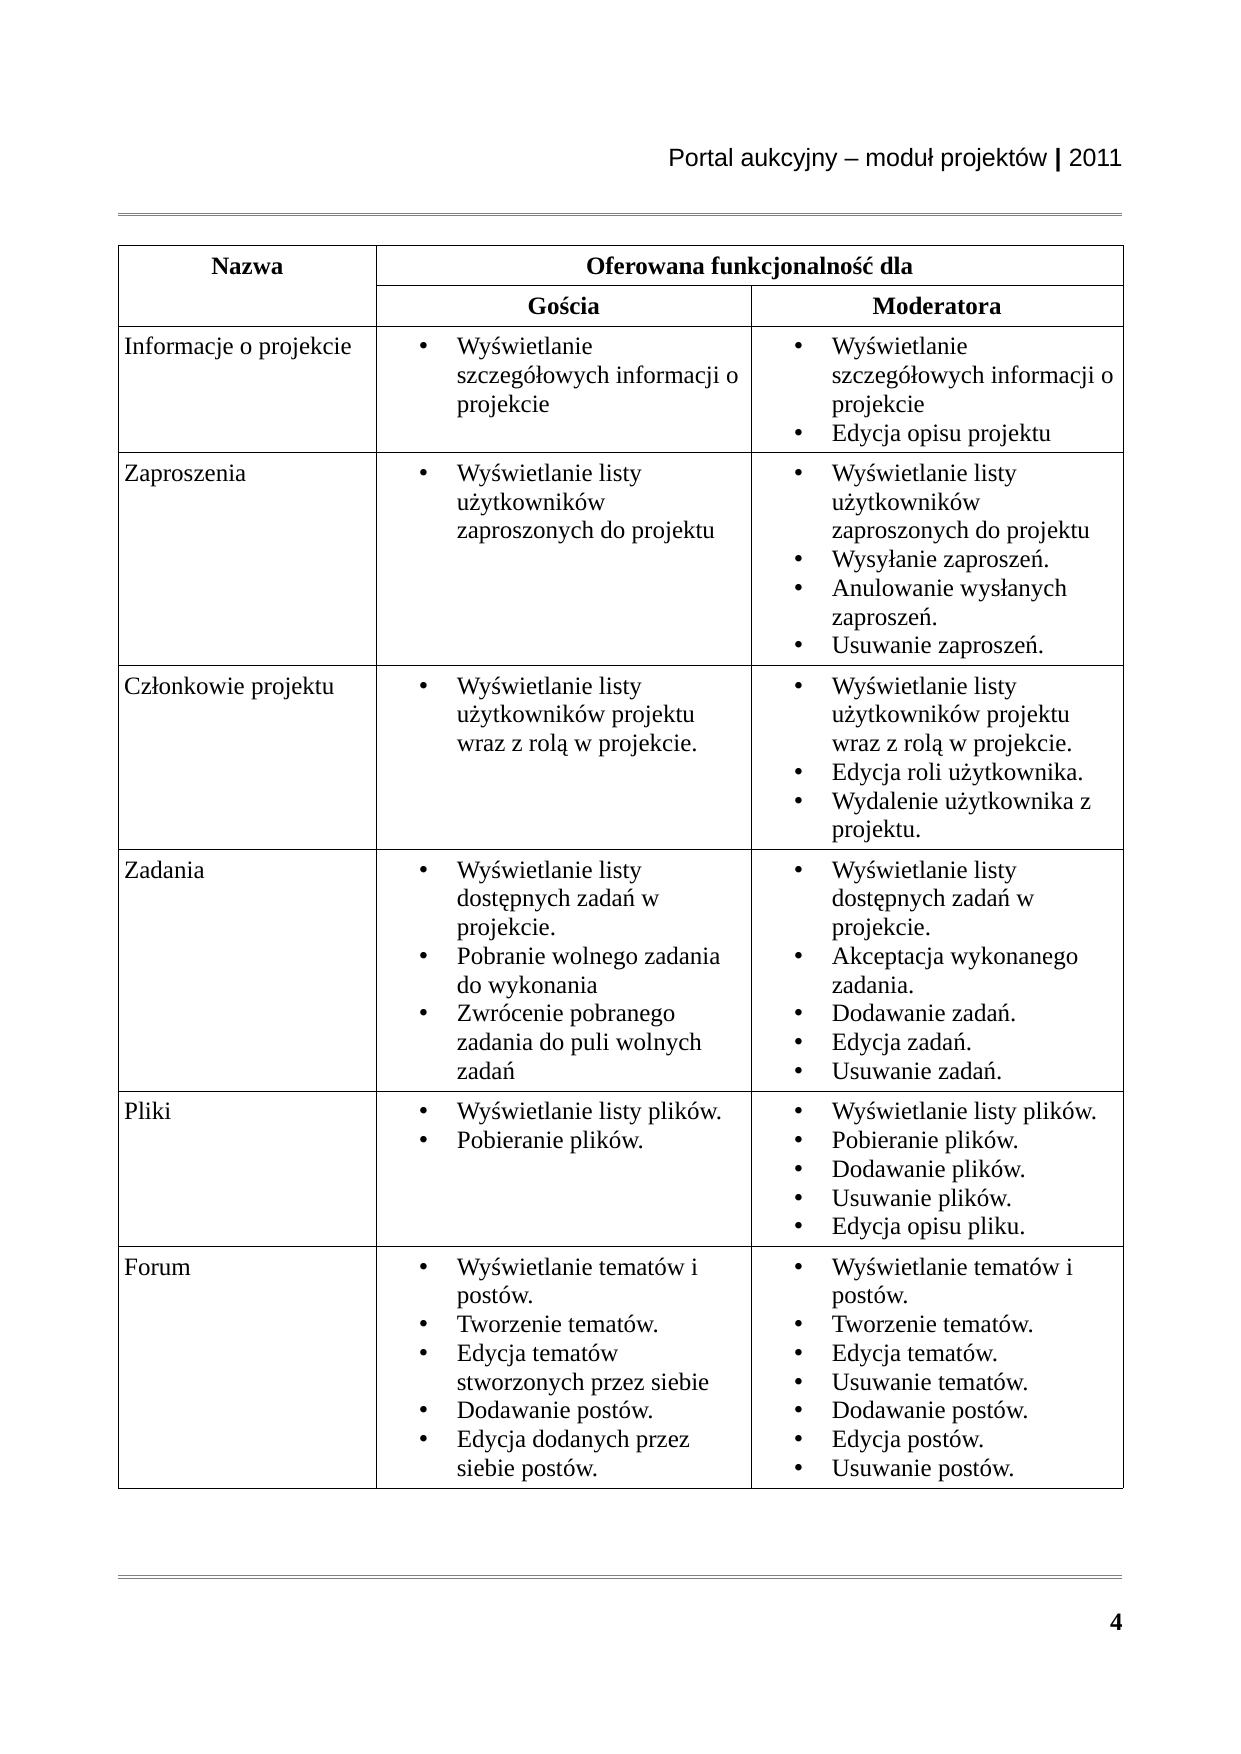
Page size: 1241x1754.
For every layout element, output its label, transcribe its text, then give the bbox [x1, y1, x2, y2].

table_cell Wyświetlanie listy dostępnych zadań w projekcie. Akceptacja wykonanego zadania. Dodawanie zadań. Edycja zadań. Usuwanie zadań. [752, 850, 1123, 1091]
table_cell Wyświetlanie listy plików. Pobieranie plików. Dodawanie plików. Usuwanie plików. Edycja opisu pliku. [752, 1092, 1123, 1246]
table_cell Pliki [119, 1092, 376, 1246]
table_cell Zaproszenia [119, 453, 376, 665]
table_cell Zadania [119, 850, 376, 1091]
table_cell Informacje o projekcie [119, 327, 376, 452]
table_cell Członkowie projektu [119, 666, 376, 849]
table_header Nazwa [119, 246, 376, 326]
table_cell Wyświetlanie listy dostępnych zadań w projekcie. Pobranie wolnego zadania do wykonania Zwrócenie pobranego zadania do puli wolnych zadań [377, 850, 751, 1091]
table_cell Wyświetlanie szczegółowych informacji o projekcie Edycja opisu projektu [752, 327, 1123, 452]
table_cell Gościa [377, 286, 751, 326]
table_cell Forum [119, 1247, 376, 1487]
table_cell Wyświetlanie listy użytkowników zaproszonych do projektu Wysyłanie zaproszeń. Anulowanie wysłanych zaproszeń. Usuwanie zaproszeń. [752, 453, 1123, 665]
table_cell Wyświetlanie listy użytkowników zaproszonych do projektu [377, 453, 751, 665]
table_cell Wyświetlanie szczegółowych informacji o projekcie [377, 327, 751, 452]
table_cell Wyświetlanie tematów i postów. Tworzenie tematów. Edycja tematów stworzonych przez siebie Dodawanie postów. Edycja dodanych przez siebie postów. [377, 1247, 751, 1487]
table_cell Wyświetlanie listy użytkowników projektu wraz z rolą w projekcie. Edycja roli użytkownika. Wydalenie użytkownika z projektu. [752, 666, 1123, 849]
table_cell Wyświetlanie listy plików. Pobieranie plików. [377, 1092, 751, 1246]
table_header Oferowana funkcjonalność dla [377, 246, 1123, 285]
table_cell Wyświetlanie tematów i postów. Tworzenie tematów. Edycja tematów. Usuwanie tematów. Dodawanie postów. Edycja postów. Usuwanie postów. [752, 1247, 1123, 1487]
table_cell Moderatora [752, 286, 1123, 326]
table_cell Wyświetlanie listy użytkowników projektu wraz z rolą w projekcie. [377, 666, 751, 849]
